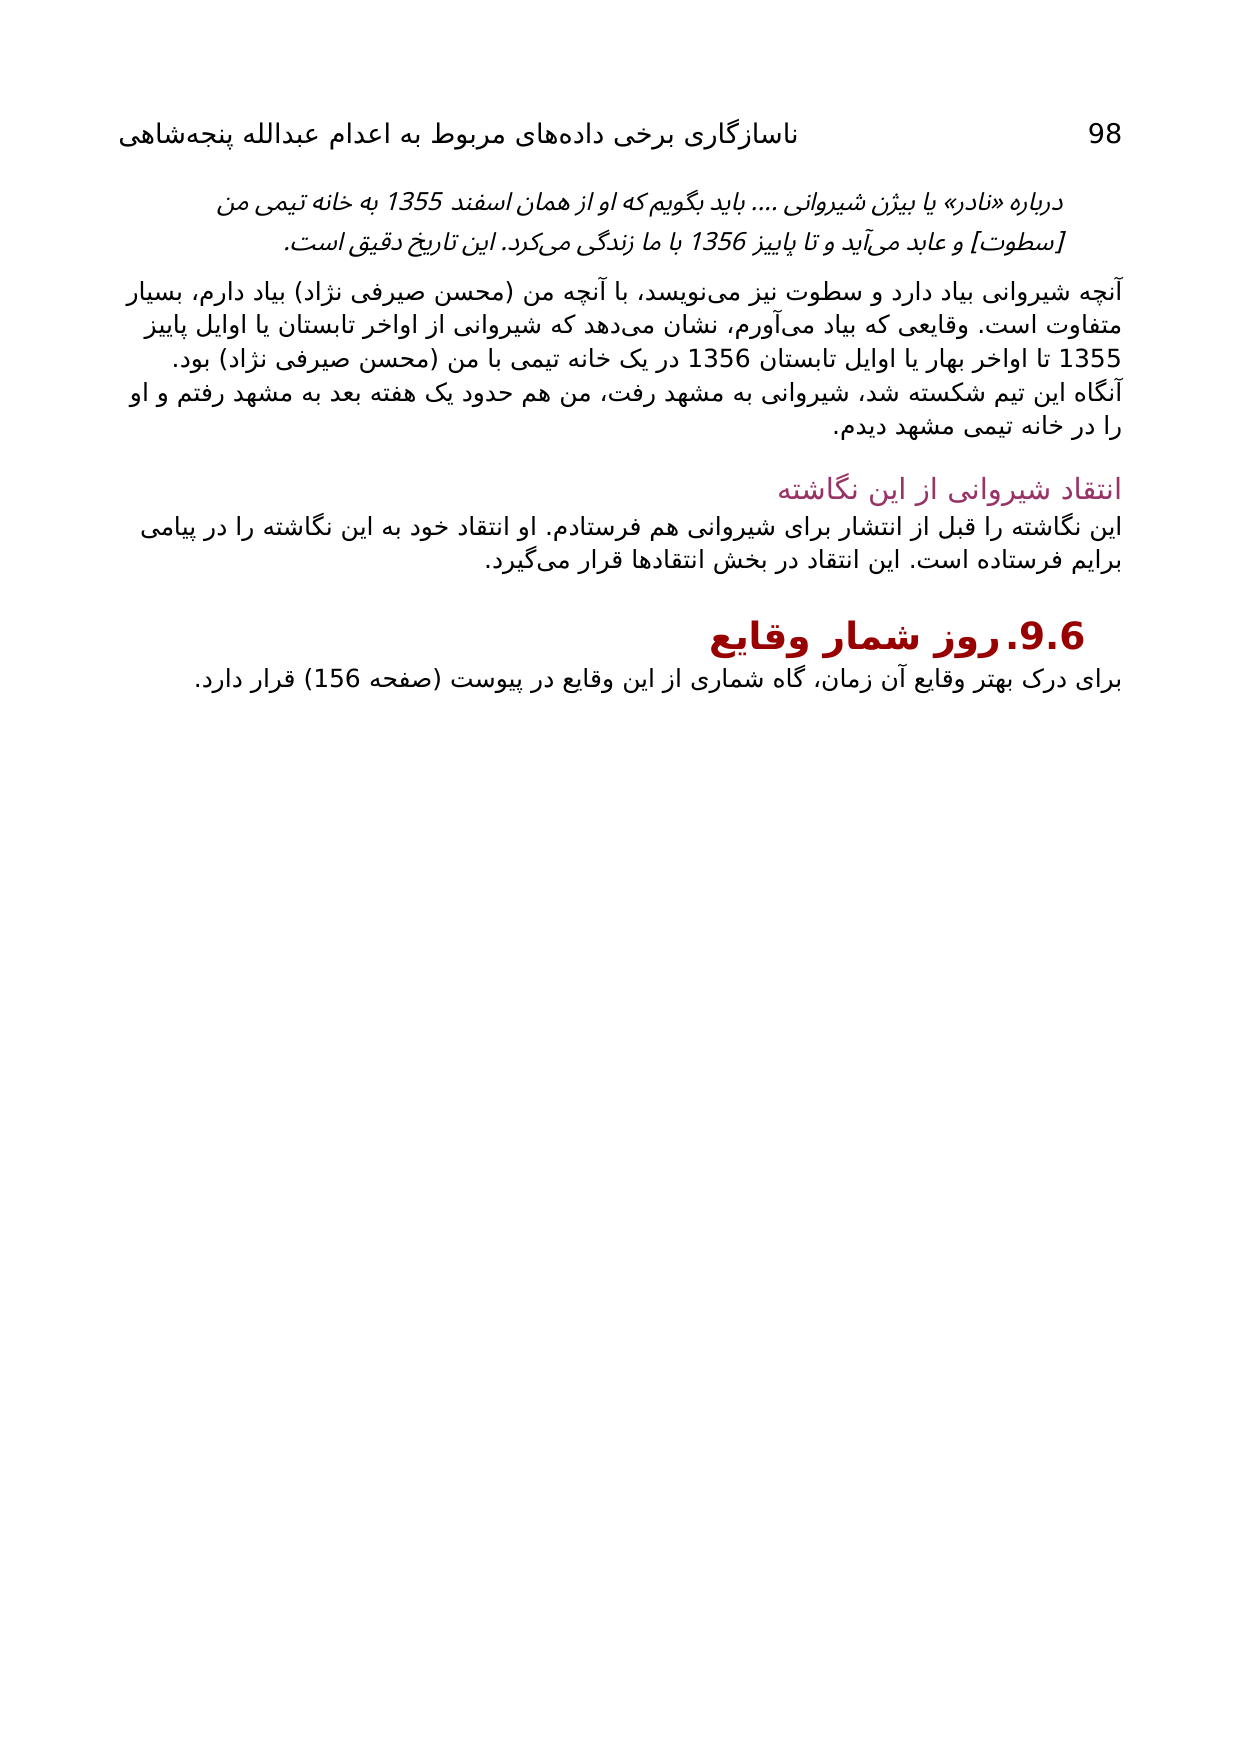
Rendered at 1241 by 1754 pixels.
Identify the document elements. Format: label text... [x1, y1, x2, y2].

subtitle روز شمار وقایع [118, 614, 1098, 658]
text برای درک بهتر وقایع آن زمان، گاه شماری از این وقایع در پیوست (صفحه 156) قرار دارد. [118, 664, 1122, 693]
text آنچه شیروانی بیاد دارد و سطوت نیز می‌نویسد، با آنچه من (محسن صیرفی نژاد) بیاد دارم، بسیار متفاوت است. وقایعی که بیاد می‌آورم، نشان می‌دهد که شیروانی از اواخر تابستان یا اوایل پاییز 1355 تا اواخر بهار یا اوایل تابستان 1356 در یک خانه تیمی با من (محسن صیرفی نژاد) بود. آنگاه این تیم شکسته شد، شیروانی به مشهد رفت، من هم حدود یک هفته بعد به مشهد رفتم و او را در خانه تیمی مشهد دیدم. [118, 277, 1122, 441]
subtitle انتقاد شیروانی از این نگاشته [118, 472, 1122, 506]
text درباره «نادر» یا بیژن شیروانی .... باید بگویم که او از همان اسفند 1355 به خانه تیمی من [سطوت] و عابد می‌آید و تا پاییز 1356 با ما زندگی می‌کرد. این تاریخ دقیق است. [177, 184, 1063, 257]
text این نگاشته را قبل از انتشار برای شیروانی هم فرستادم. او انتقاد خود به این نگاشته را در پیامی برایم فرستاده است. این انتقاد در بخش انتقادها قرار می‌گیرد. [118, 512, 1122, 575]
